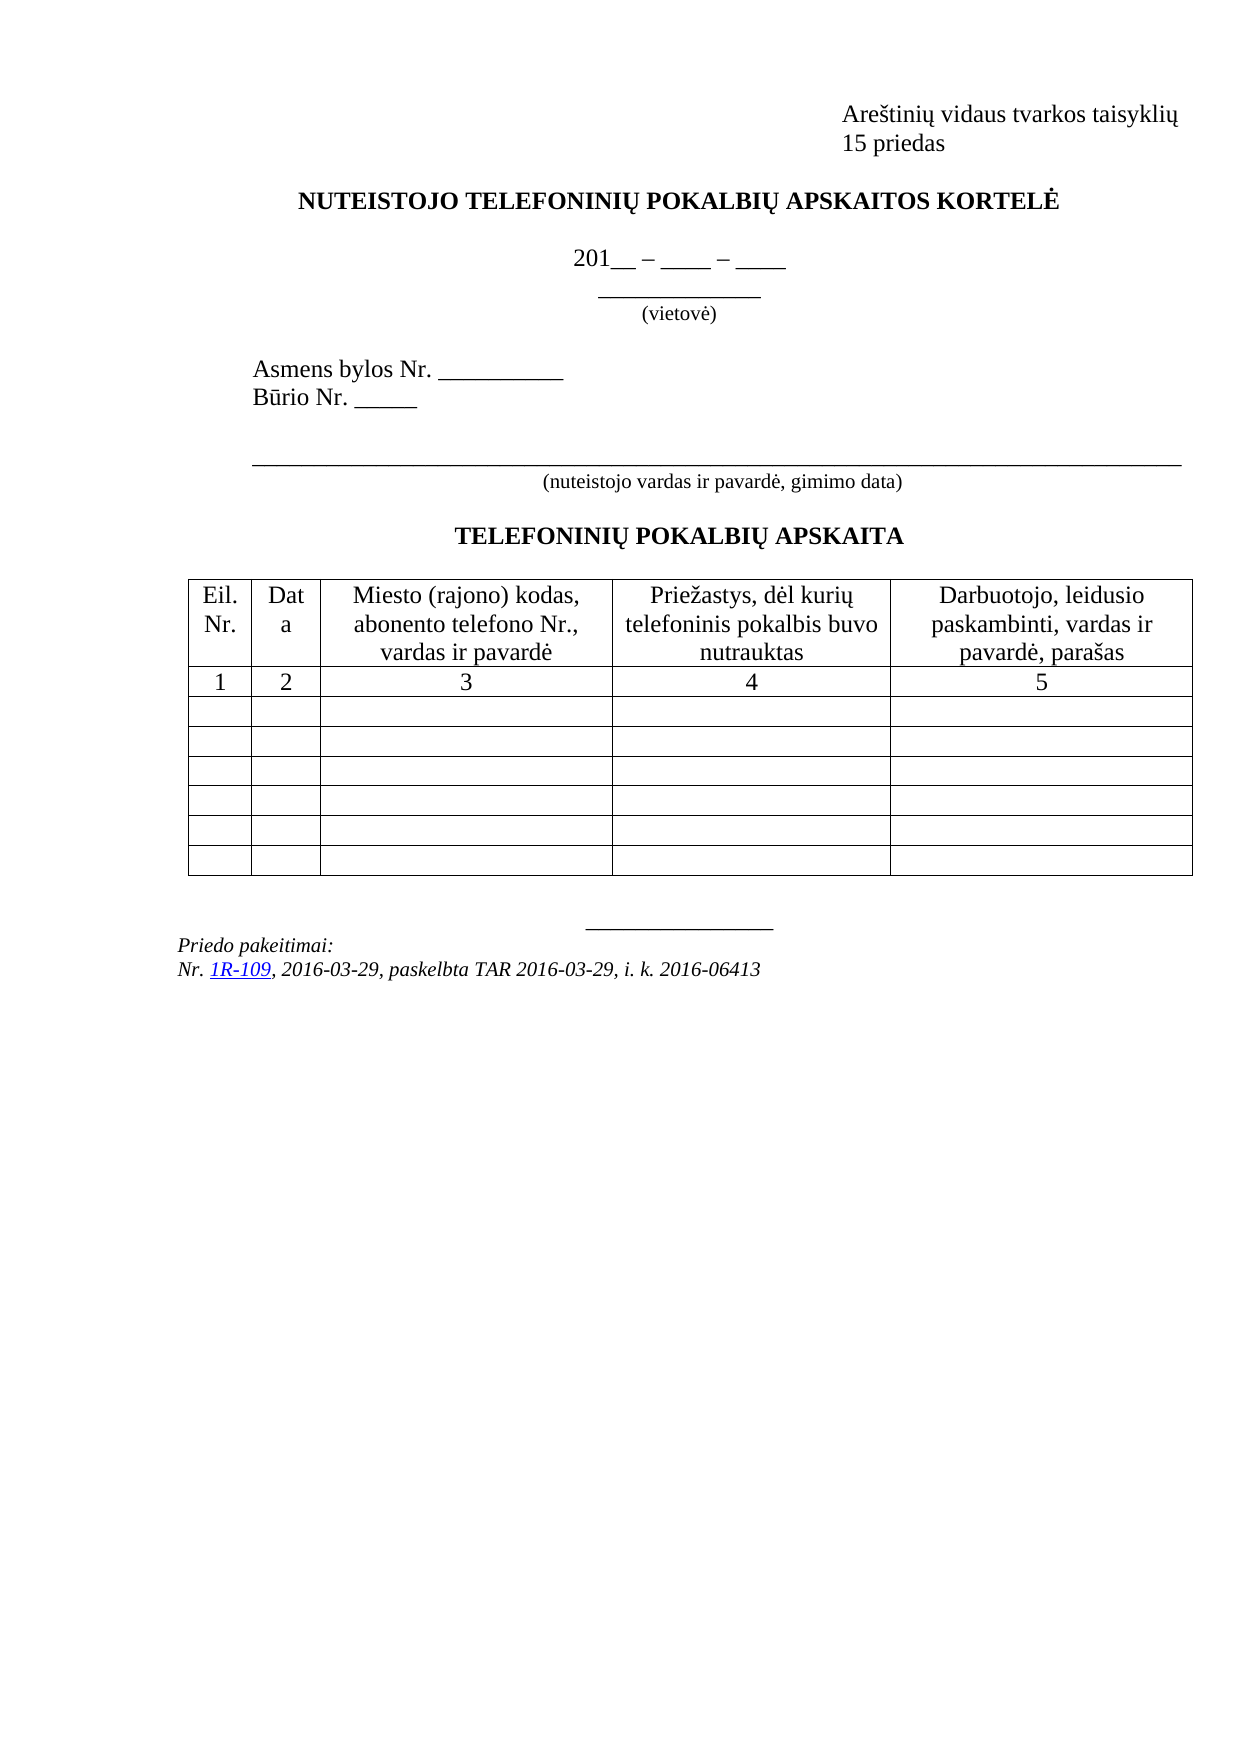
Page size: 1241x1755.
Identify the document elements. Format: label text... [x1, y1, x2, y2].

table_cell [252, 786, 320, 815]
table_cell [613, 846, 890, 875]
table_cell [891, 786, 1192, 815]
table_cell [613, 727, 890, 756]
text _____________ [177, 272, 1181, 301]
table_cell [321, 786, 612, 815]
table_cell 5 [891, 667, 1192, 696]
table_cell [891, 697, 1192, 726]
text Asmens bylos Nr. __________ [177, 354, 1181, 382]
table_cell [189, 757, 251, 785]
table_header Darbuotojo, leidusio paskambinti, vardas ir pavardė, parašas [891, 580, 1192, 666]
text Nr. 1R-109, 2016-03-29, paskelbta TAR 2016-03-29, i. k. 2016-06413 [177, 957, 1181, 981]
table_cell [613, 786, 890, 815]
table_cell [891, 757, 1192, 785]
table_cell [891, 846, 1192, 875]
table_cell 3 [321, 667, 612, 696]
text NUTEISTOJO TELEFONINIŲ POKALBIŲ APSKAITOS KORTELĖ [177, 186, 1181, 214]
table_cell 4 [613, 667, 890, 696]
text Areštinių vidaus tvarkos taisyklių [177, 99, 1181, 128]
text (vietovė) [177, 301, 1181, 325]
table_header Miesto (rajono) kodas, abonento telefono Nr., vardas ir pavardė [321, 580, 612, 666]
table_cell [252, 816, 320, 845]
table_cell [252, 727, 320, 756]
table_cell [321, 816, 612, 845]
text (nuteistojo vardas ir pavardė, gimimo data) [177, 469, 1181, 493]
text Priedo pakeitimai: [177, 933, 1181, 957]
table_cell [321, 697, 612, 726]
text 201__ – ____ – ____ [177, 243, 1181, 272]
table_cell [252, 846, 320, 875]
table_cell [321, 727, 612, 756]
table_header Eil. Nr. [189, 580, 251, 666]
table_cell [189, 846, 251, 875]
text _______________ [177, 904, 1181, 933]
table_cell [189, 727, 251, 756]
table_cell [321, 846, 612, 875]
text TELEFONINIŲ POKALBIŲ APSKAITA [177, 521, 1181, 550]
table_cell [252, 697, 320, 726]
table_header Data [252, 580, 320, 666]
table_cell [613, 757, 890, 785]
table_cell [891, 816, 1192, 845]
table_cell 1 [189, 667, 251, 696]
table_cell [613, 697, 890, 726]
table_header Priežastys, dėl kurių telefoninis pokalbis buvo nutrauktas [613, 580, 890, 666]
table_cell [252, 757, 320, 785]
table_cell [321, 757, 612, 785]
text Būrio Nr. _____ [177, 382, 1181, 411]
table_cell [891, 727, 1192, 756]
text 15 priedas [177, 128, 1181, 157]
table_cell 2 [252, 667, 320, 696]
table_cell [189, 697, 251, 726]
table_cell [189, 786, 251, 815]
table_cell [189, 816, 251, 845]
table_cell [613, 816, 890, 845]
